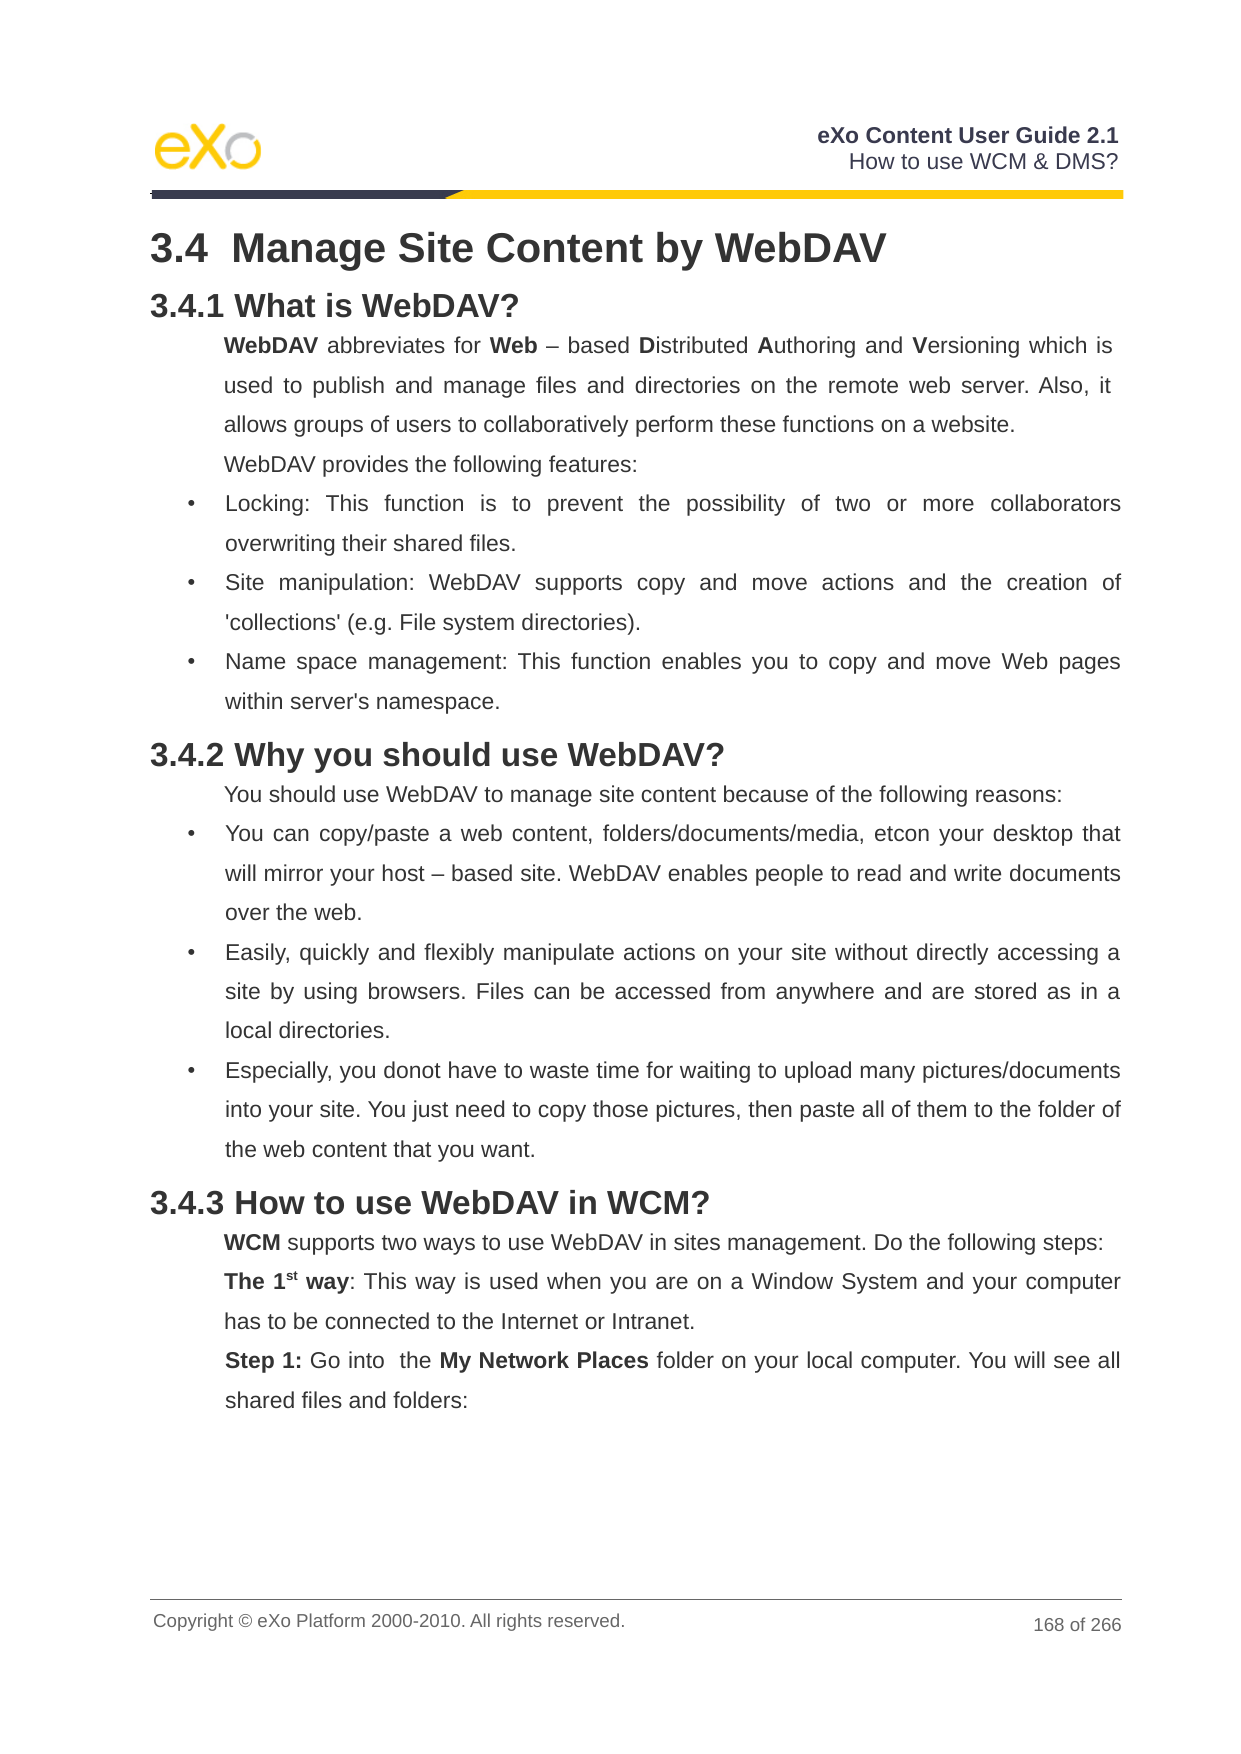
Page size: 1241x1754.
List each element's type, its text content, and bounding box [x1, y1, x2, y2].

list Site manipulation: WebDAV supports copy and move actions and the creation of 'collections' (e.g. File system directories). [187, 569, 1122, 635]
list You can copy/paste a web content, folders/documents/media, etcon your desktop that will mirror your host – based site. WebDAV enables people to read and write documents over the web. [187, 820, 1122, 925]
list Easily, quickly and flexibly manipulate actions on your site without directly accessing a site by using browsers. Files can be accessed from anywhere and are stored as in a local directories. [187, 938, 1122, 1044]
picture [151, 190, 1124, 199]
subtitle Why you should use WebDAV? [150, 735, 1122, 773]
list Locking: This function is to prevent the possibility of two or more collaborators overwriting their shared files. [187, 490, 1122, 556]
text WebDAV abbreviates for Web – based Distributed Authoring and Versioning which is used to publish and manage files and directories on the remote web server. Also, it allows groups of users to collaboratively perform these functions on a website. [150, 332, 1122, 438]
text WebDAV provides the following features: [150, 451, 1122, 477]
text WCM supports two ways to use WebDAV in sites management. Do the following steps: [150, 1229, 1122, 1255]
picture [155, 123, 262, 170]
subtitle How to use WebDAV in WCM? [150, 1183, 1122, 1221]
list Name space management: This function enables you to copy and move Web pages within server's namespace. [187, 648, 1122, 714]
list Especially, you donot have to waste time for waiting to upload many pictures/documents into your site. You just need to copy those pictures, then paste all of them to the folder of the web content that you want. [187, 1057, 1122, 1162]
text The 1st way: This way is used when you are on a Window System and your computer has to be connected to the Internet or Intranet. [224, 1268, 1122, 1334]
list Step 1: Go into the My Network Places folder on your local computer. You will see all shared files and folders: [187, 1347, 1122, 1413]
subtitle Manage Site Content by WebDAV [150, 223, 1122, 271]
subtitle What is WebDAV? [150, 286, 1122, 325]
text You should use WebDAV to manage site content because of the following reasons: [150, 781, 1122, 807]
